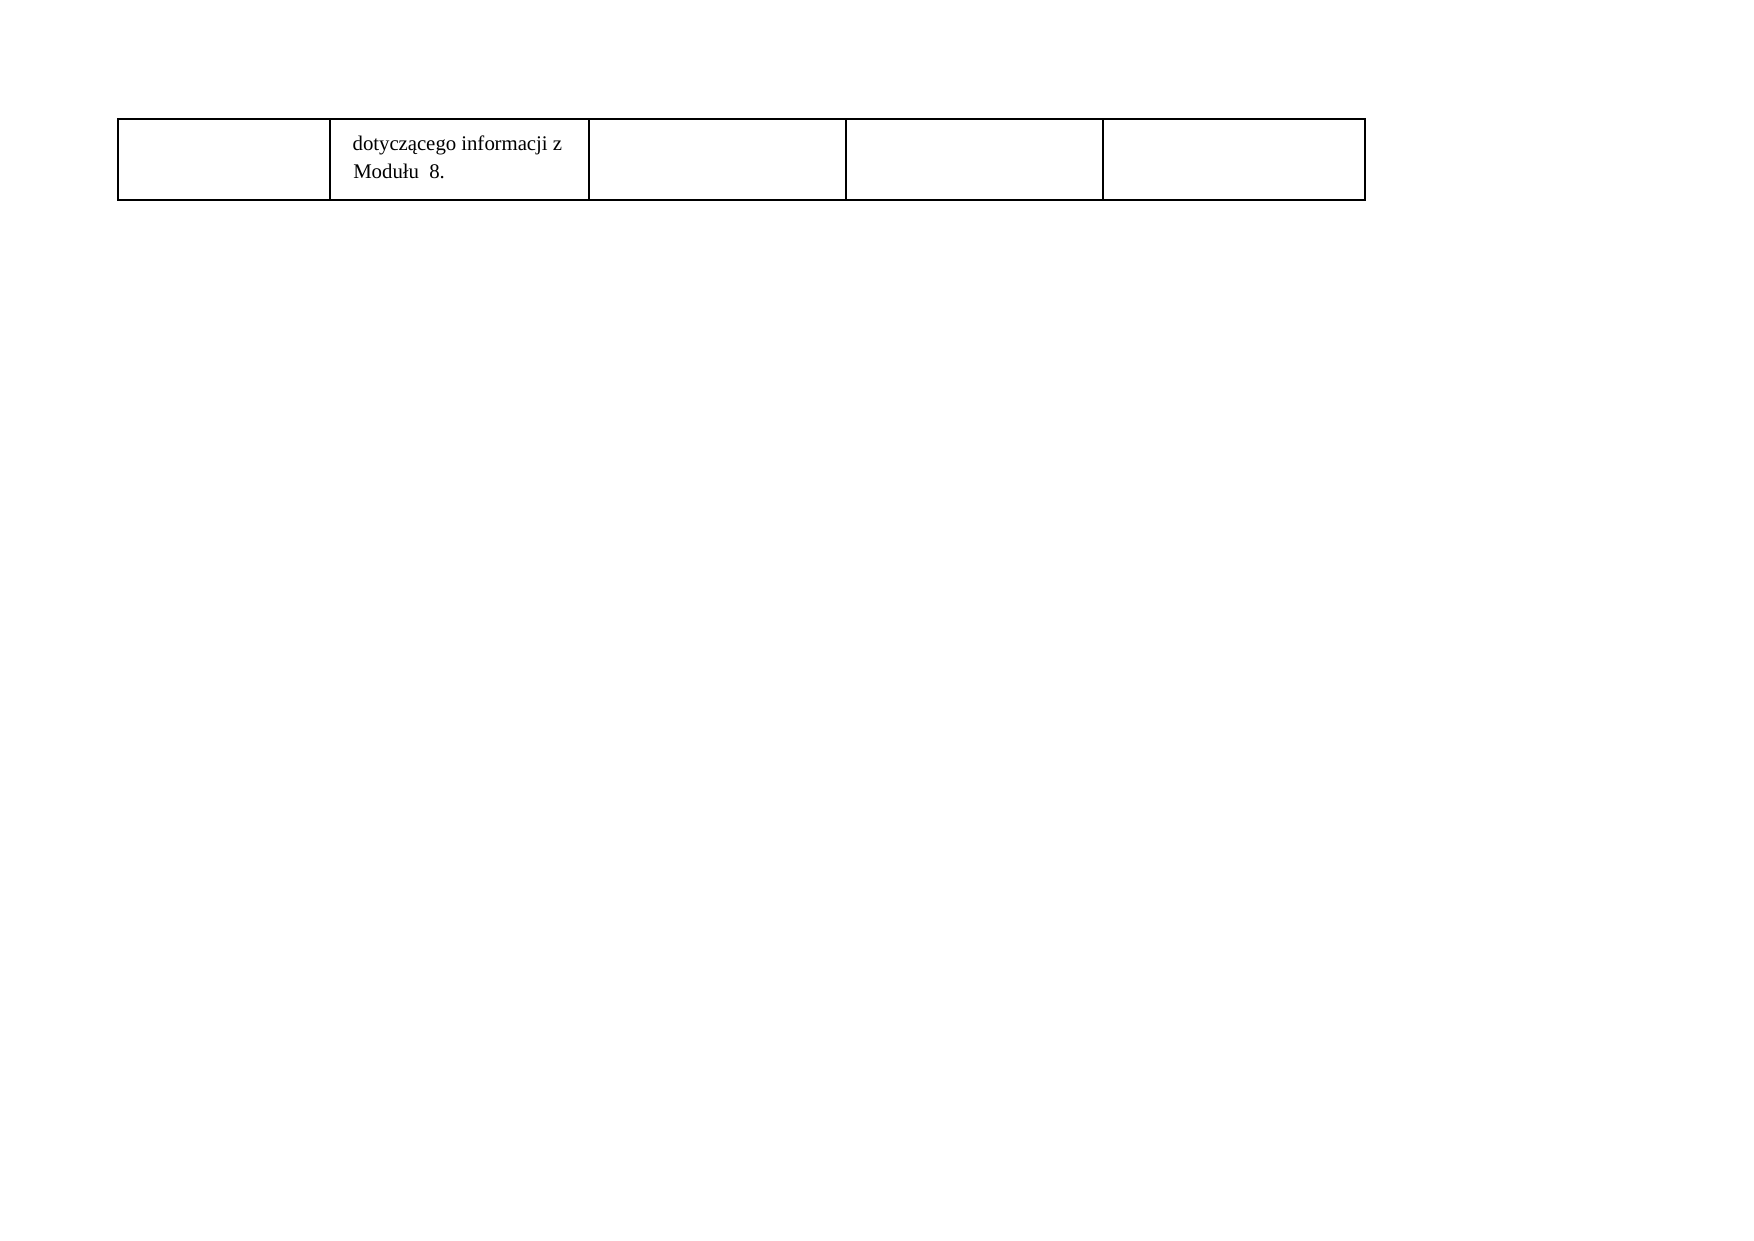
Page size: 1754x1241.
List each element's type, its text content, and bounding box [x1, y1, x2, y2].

table_cell dotyczącego informacji z Modułu 8. [331, 120, 588, 198]
table_cell [1104, 120, 1364, 198]
table_cell [119, 120, 329, 198]
table_cell [847, 120, 1102, 198]
table_cell [590, 120, 845, 198]
